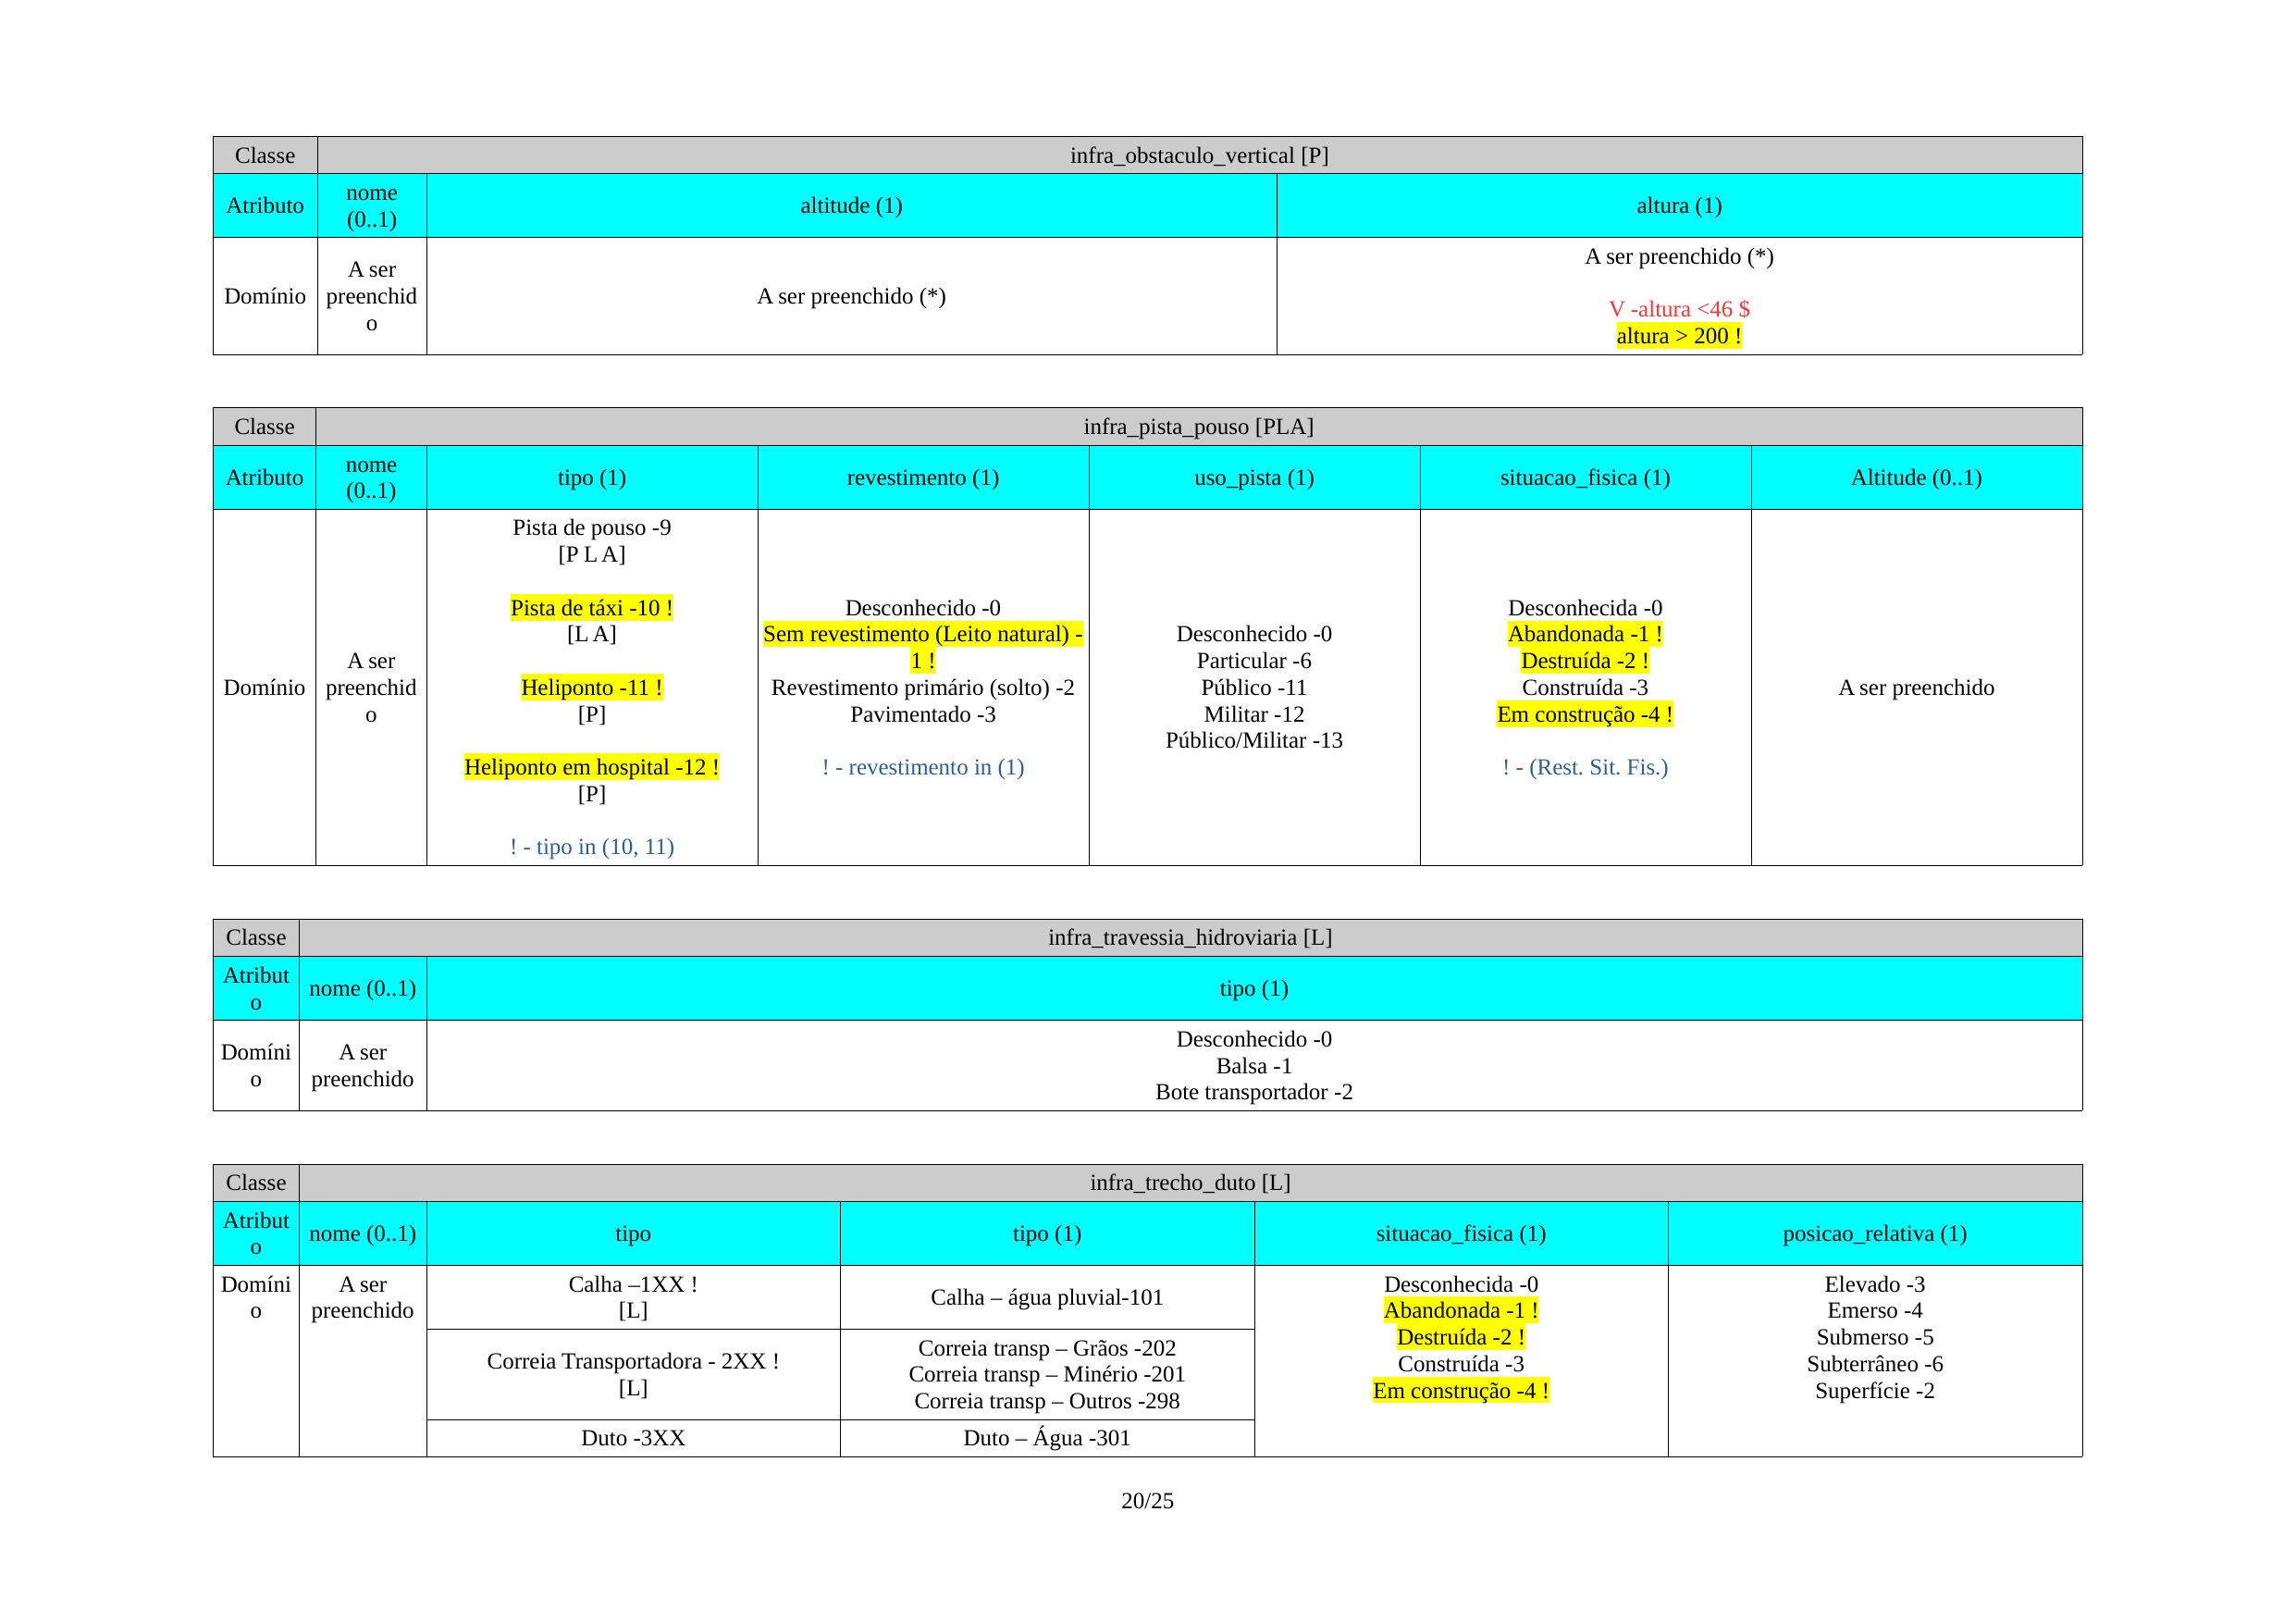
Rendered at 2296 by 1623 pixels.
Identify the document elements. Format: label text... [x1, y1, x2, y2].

table_cell nome (0..1) [316, 446, 426, 509]
table_header infra_obstaculo_vertical [P] [318, 137, 2082, 173]
table_cell Calha – água pluvial-101 [841, 1266, 1254, 1329]
table_cell A ser preenchido [1752, 510, 2082, 865]
table_cell Duto – Água -301 [841, 1420, 1254, 1456]
table_header Classe [214, 1165, 299, 1201]
table_cell Desconhecida -0 Abandonada -1 ! Destruída -2 ! Construída -3 Em construção -4 ! ! - (Rest. Sit. Fis.) [1421, 510, 1751, 865]
table_cell A ser preenchido [318, 238, 426, 354]
table_cell situacao_fisica (1) [1255, 1202, 1668, 1265]
table_cell Domínio [214, 1266, 299, 1456]
table_cell tipo (1) [841, 1202, 1254, 1265]
table_cell A ser preenchido (*) [427, 238, 1277, 354]
table_header infra_travessia_hidroviaria [L] [300, 920, 2082, 956]
table_cell tipo [427, 1202, 840, 1265]
table_cell Desconhecido -0 Balsa -1 Bote transportador -2 [427, 1021, 2082, 1110]
table_cell nome (0..1) [300, 957, 426, 1020]
table_cell Desconhecido -0 Particular -6 Público -11 Militar -12 Público/Militar -13 [1090, 510, 1420, 865]
table_header Classe [214, 920, 299, 956]
table_cell A ser preenchido [316, 510, 426, 865]
table_cell tipo (1) [427, 957, 2082, 1020]
table_cell Atributo [214, 446, 315, 509]
table_cell nome (0..1) [318, 174, 426, 237]
table_cell A ser preenchido (*) V -altura <46 $ altura > 200 ! [1278, 238, 2082, 354]
table_cell Atributo [214, 957, 299, 1020]
table_cell Domínio [214, 238, 317, 354]
table_cell Calha –1XX ! [L] [427, 1266, 840, 1329]
table_cell Elevado -3 Emerso -4 Submerso -5 Subterrâneo -6 Superfície -2 [1669, 1266, 2082, 1456]
table_cell A ser preenchido [300, 1021, 426, 1110]
table_header infra_trecho_duto [L] [300, 1165, 2082, 1201]
table_cell Desconhecido -0 Sem revestimento (Leito natural) -1 ! Revestimento primário (solto) -2 Pavimentado -3 ! - revestimento in (1) [759, 510, 1089, 865]
table_cell posicao_relativa (1) [1669, 1202, 2082, 1265]
table_cell altitude (1) [427, 174, 1277, 237]
table_header Classe [214, 137, 317, 173]
table_cell Domínio [214, 1021, 299, 1110]
table_cell Pista de pouso -9 [P L A] Pista de táxi -10 ! [L A] Heliponto -11 ! [P] Heliponto em hospital -12 ! [P] ! - tipo in (10, 11) [427, 510, 758, 865]
table_cell Atributo [214, 174, 317, 237]
table_cell A ser preenchido [300, 1266, 426, 1456]
table_cell Altitude (0..1) [1752, 446, 2082, 509]
table_cell uso_pista (1) [1090, 446, 1420, 509]
table_cell Duto -3XX [427, 1420, 840, 1456]
table_cell tipo (1) [427, 446, 758, 509]
table_cell nome (0..1) [300, 1202, 426, 1265]
table_cell Domínio [214, 510, 315, 865]
table_cell Desconhecida -0 Abandonada -1 ! Destruída -2 ! Construída -3 Em construção -4 ! [1255, 1266, 1668, 1456]
table_header Classe [214, 408, 315, 445]
table_cell Correia transp – Grãos -202 Correia transp – Minério -201 Correia transp – Outros -298 [841, 1330, 1254, 1419]
table_cell Correia Transportadora - 2XX ! [L] [427, 1330, 840, 1419]
table_header infra_pista_pouso [PLA] [316, 408, 2082, 445]
table_cell altura (1) [1278, 174, 2082, 237]
table_cell revestimento (1) [759, 446, 1089, 509]
table_cell situacao_fisica (1) [1421, 446, 1751, 509]
table_cell Atributo [214, 1202, 299, 1265]
